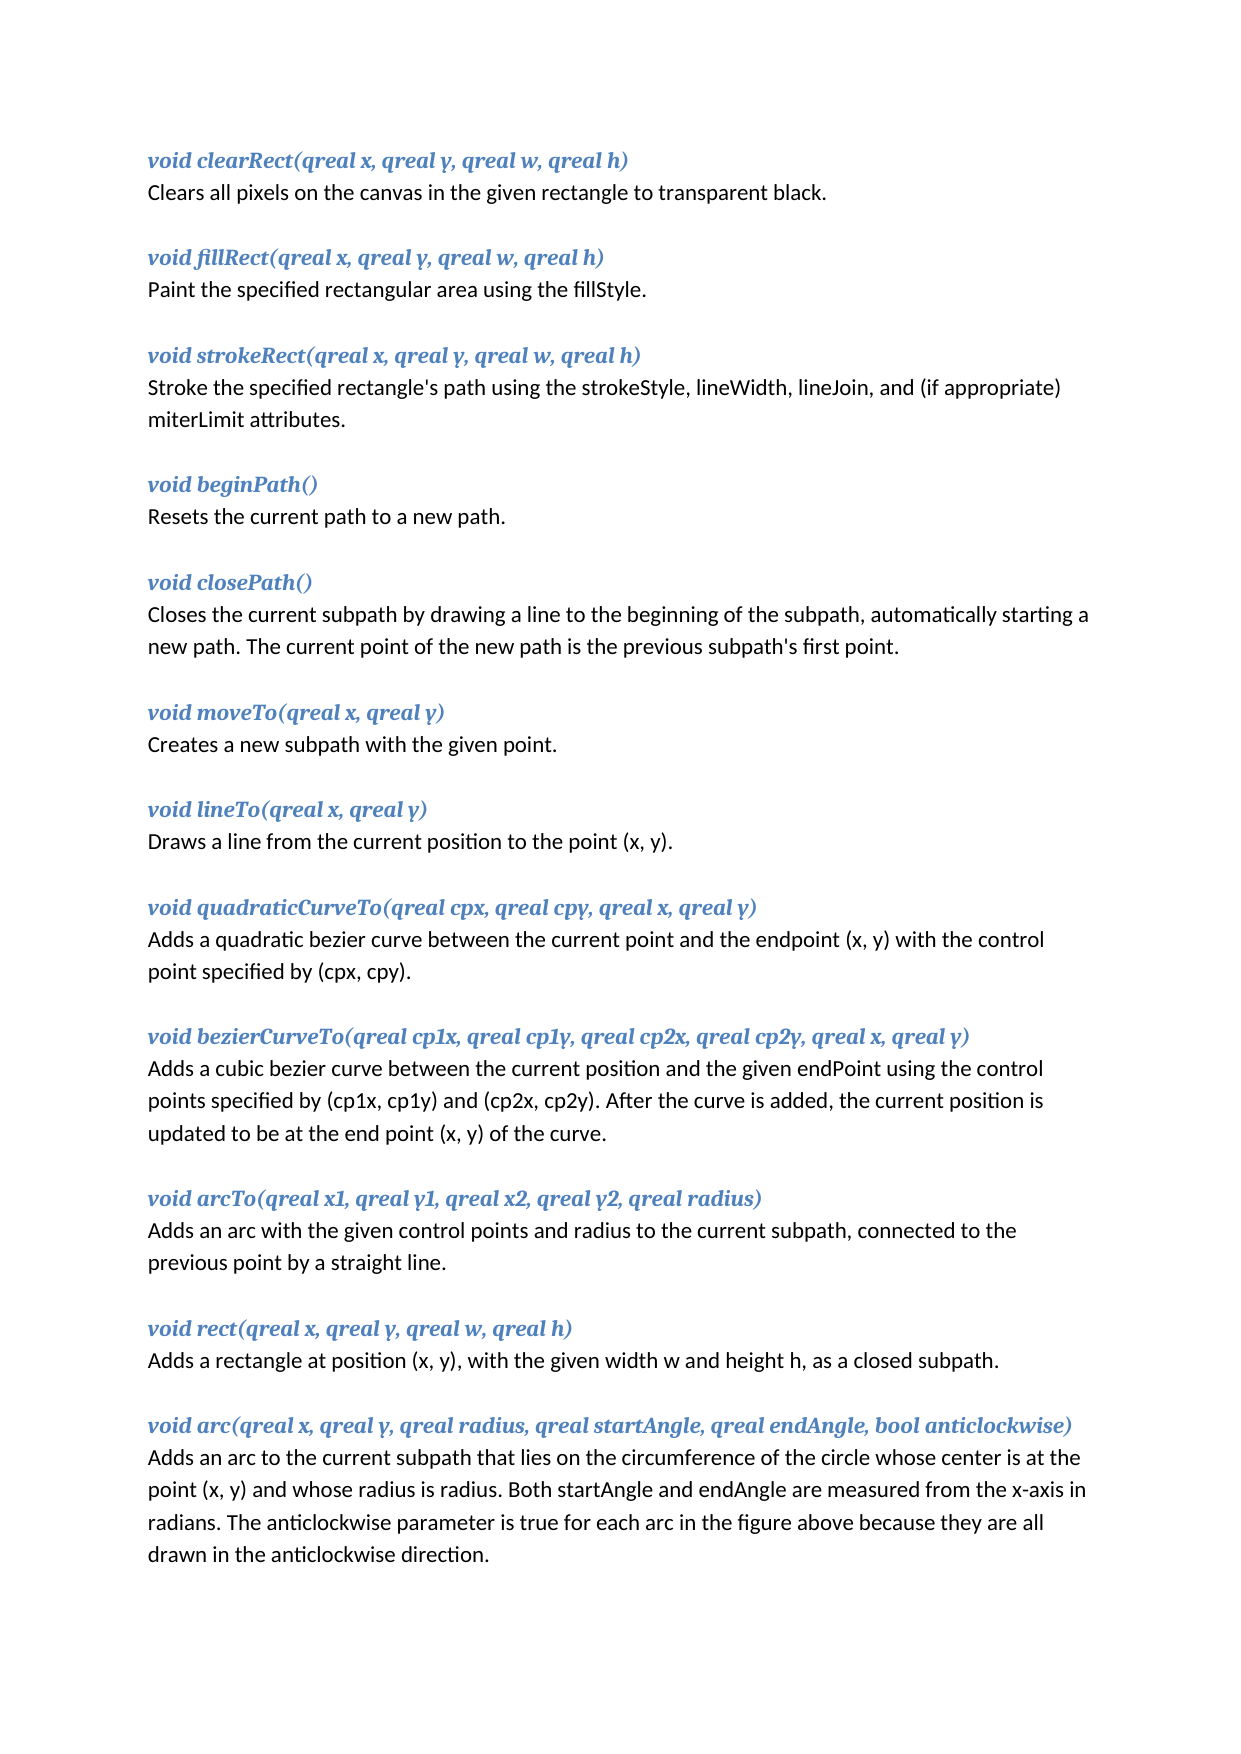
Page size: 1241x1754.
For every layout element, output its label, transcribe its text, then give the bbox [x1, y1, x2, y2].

text Stroke the specified rectangle's path using the strokeStyle, lineWidth, lineJoin, and (if appropriate) miterLimit attributes. [148, 373, 1093, 433]
subtitle void beginPath() [148, 472, 1093, 499]
text Adds a cubic bezier curve between the current position and the given endPoint using the control points specified by (cp1x, cp1y) and (cp2x, cp2y). After the curve is added, the current position is updated to be at the end point (x, y) of the curve. [148, 1054, 1093, 1147]
text Adds a rectangle at position (x, y), with the given width w and height h, as a closed subpath. [148, 1346, 1093, 1374]
subtitle void lineTo(qreal x, qreal y) [148, 797, 1093, 823]
subtitle void clearRect(qreal x, qreal y, qreal w, qreal h) [148, 148, 1093, 174]
subtitle void bezierCurveTo(qreal cp1x, qreal cp1y, qreal cp2x, qreal cp2y, qreal x, qreal y) [148, 1024, 1093, 1051]
subtitle void quadraticCurveTo(qreal cpx, qreal cpy, qreal x, qreal y) [148, 894, 1093, 921]
text Paint the specified rectangular area using the fillStyle. [148, 275, 1093, 303]
text Resets the current path to a new path. [148, 502, 1093, 531]
text Clears all pixels on the canvas in the given rectangle to transparent black. [148, 178, 1093, 206]
text Draws a line from the current position to the point (x, y). [148, 827, 1093, 855]
subtitle void moveTo(qreal x, qreal y) [148, 699, 1093, 726]
text Adds an arc with the given control points and radius to the current subpath, connected to the previous point by a straight line. [148, 1216, 1093, 1276]
text Closes the current subpath by drawing a line to the beginning of the subpath, automatically starting a new path. The current point of the new path is the previous subpath's first point. [148, 600, 1093, 660]
text Adds a quadratic bezier curve between the current point and the endpoint (x, y) with the control point specified by (cpx, cpy). [148, 925, 1093, 985]
subtitle void closePath() [148, 570, 1093, 596]
text Creates a new subpath with the given point. [148, 730, 1093, 758]
subtitle void strokeRect(qreal x, qreal y, qreal w, qreal h) [148, 343, 1093, 369]
subtitle void rect(qreal x, qreal y, qreal w, qreal h) [148, 1316, 1093, 1342]
subtitle void arc(qreal x, qreal y, qreal radius, qreal startAngle, qreal endAngle, bool anticlockwise) [148, 1413, 1093, 1439]
subtitle void arcTo(qreal x1, qreal y1, qreal x2, qreal y2, qreal radius) [148, 1186, 1093, 1212]
subtitle void fillRect(qreal x, qreal y, qreal w, qreal h) [148, 245, 1093, 271]
text Adds an arc to the current subpath that lies on the circumference of the circle whose center is at the point (x, y) and whose radius is radius. Both startAngle and endAngle are measured from the x-axis in radians. The anticlockwise parameter is true for each arc in the figure above because they are all drawn in the anticlockwise direction. [148, 1443, 1093, 1568]
